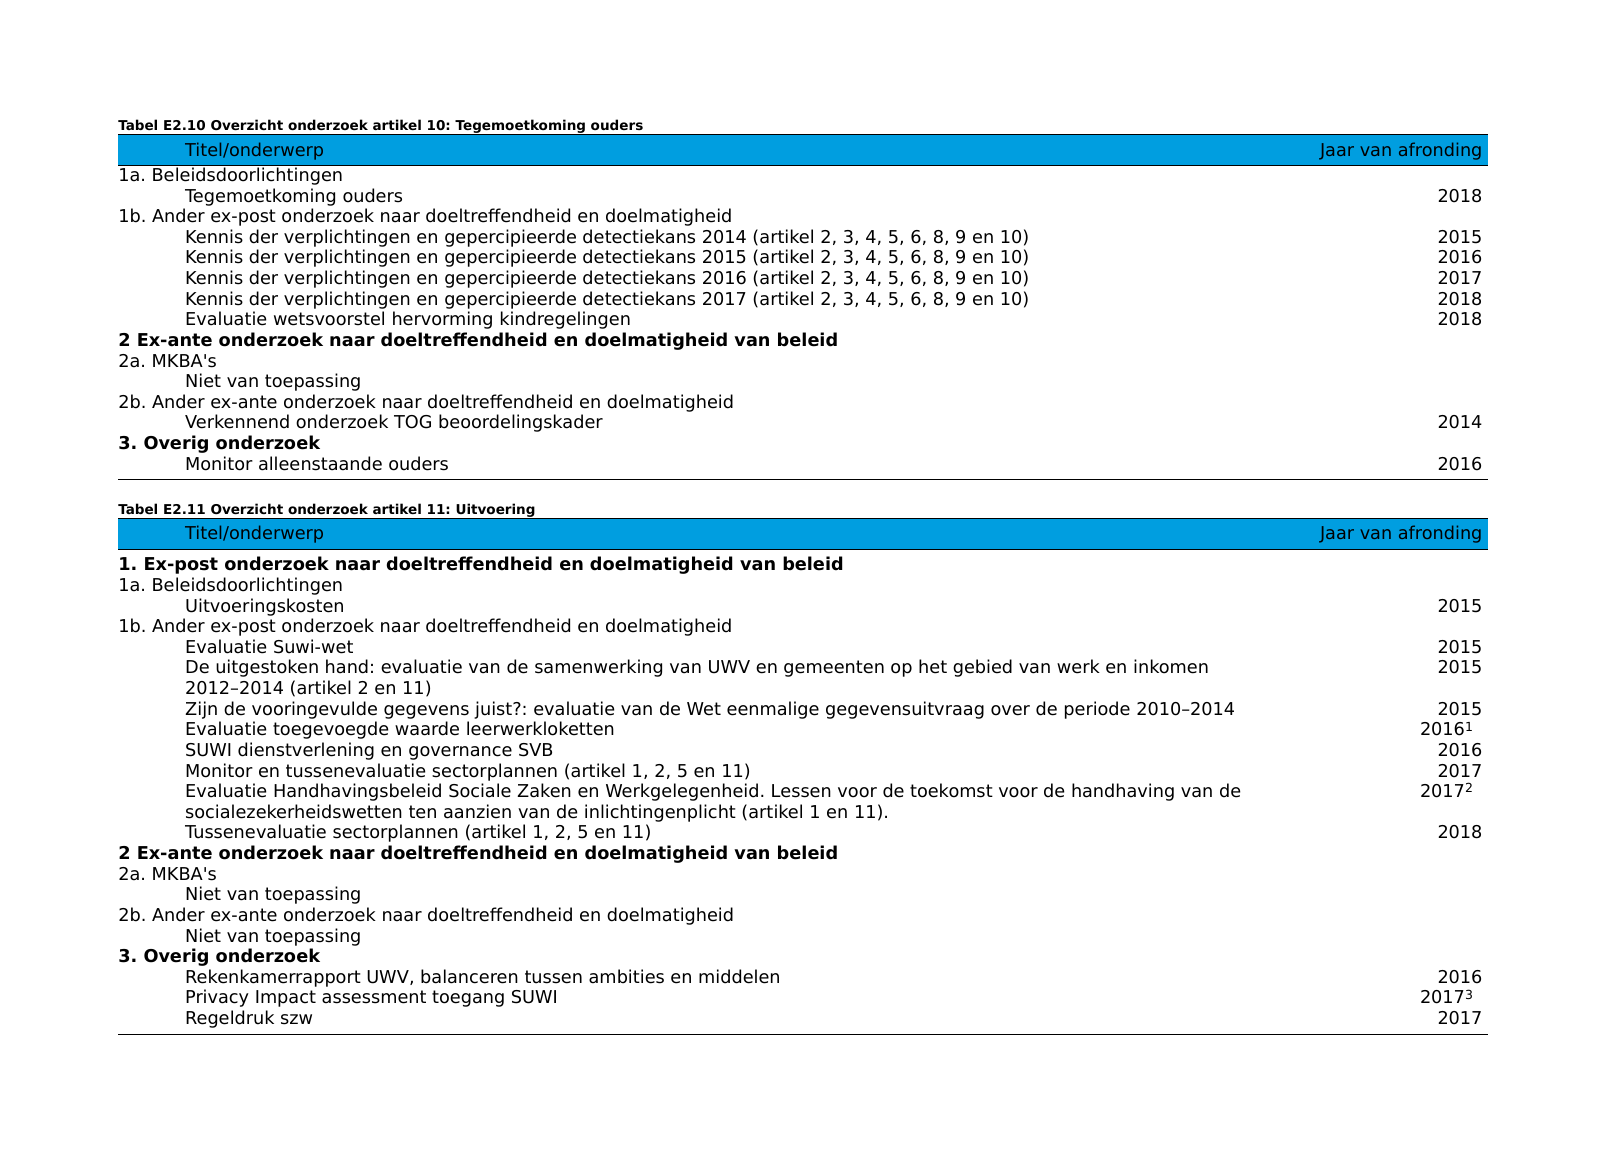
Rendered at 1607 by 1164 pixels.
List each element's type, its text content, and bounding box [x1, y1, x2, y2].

table_cell 2016 [1269, 740, 1488, 761]
table_cell 2b. Ander ex-ante onderzoek naar doeltreffendheid en doelmatigheid [118, 392, 1488, 412]
table_header Tabel E2.11 Overzicht onderzoek artikel 11: Uitvoering [118, 502, 1488, 518]
table_cell [118, 988, 179, 1008]
table_cell Zijn de vooringevulde gegevens juist?: evaluatie van de Wet eenmalige gegevensuitvraag over de periode 2010–2014 [179, 699, 1269, 719]
table_cell 2015 [1269, 658, 1488, 699]
table_cell 2018 [1269, 186, 1488, 206]
table_cell Regeldruk szw [179, 1008, 1269, 1033]
table_cell [118, 519, 179, 549]
table_cell [118, 227, 179, 247]
table_cell [118, 740, 179, 761]
table_cell 2017 [1269, 1008, 1488, 1033]
table_cell 1b. Ander ex-post onderzoek naar doeltreffendheid en doelmatigheid [118, 616, 1488, 637]
table_cell Uitvoeringskosten [179, 596, 1269, 616]
table_cell De uitgestoken hand: evaluatie van de samenwerking van UWV en gemeenten op het gebied van werk en inkomen 2012–2014 (artikel 2 en 11) [179, 658, 1269, 699]
table_cell [118, 413, 179, 433]
table_cell Monitor alleenstaande ouders [179, 454, 1269, 479]
table_cell [118, 761, 179, 781]
table_cell 2016 [1269, 454, 1488, 479]
table_cell 2015 [1269, 227, 1488, 247]
table_cell 2016 [1269, 248, 1488, 268]
table_cell Monitor en tussenevaluatie sectorplannen (artikel 1, 2, 5 en 11) [179, 761, 1269, 781]
table_cell Niet van toepassing [179, 884, 1269, 905]
table_header Tabel E2.10 Overzicht onderzoek artikel 10: Tegemoetkoming ouders [118, 118, 1488, 134]
table_cell [118, 658, 179, 699]
table_cell Evaluatie toegevoegde waarde leerwerkloketten [179, 719, 1269, 740]
table_cell Niet van toepassing [179, 371, 1269, 392]
table_cell [118, 596, 179, 616]
table_cell 2a. MKBA's [118, 351, 1488, 371]
table_cell 1a. Beleidsdoorlichtingen [118, 166, 1488, 186]
table_cell [118, 454, 179, 479]
table_cell [118, 309, 179, 330]
table_cell Verkennend onderzoek TOG beoordelingskader [179, 413, 1269, 433]
table_cell Jaar van afronding [1269, 135, 1488, 165]
table_cell [118, 967, 179, 987]
table_cell Niet van toepassing [179, 926, 1269, 946]
table_cell 3. Overig onderzoek [118, 946, 1488, 967]
table_cell Evaluatie Handhavingsbeleid Sociale Zaken en Werkgelegenheid. Lessen voor de toekomst voor de handhaving van de socialezekerheidswetten ten aanzien van de inlichtingenplicht (artikel 1 en 11). [179, 781, 1269, 822]
table_cell Rekenkamerrapport UWV, balanceren tussen ambities en middelen [179, 967, 1269, 987]
table_cell Jaar van afronding [1269, 519, 1488, 549]
table_cell 2b. Ander ex-ante onderzoek naar doeltreffendheid en doelmatigheid [118, 905, 1488, 926]
table_cell [118, 248, 179, 268]
table_cell 2 Ex-ante onderzoek naar doeltreffendheid en doelmatigheid van beleid [118, 330, 1488, 351]
table_cell 2016 [1269, 967, 1488, 987]
table_cell Kennis der verplichtingen en gepercipieerde detectiekans 2015 (artikel 2, 3, 4, 5, 6, 8, 9 en 10) [179, 248, 1269, 268]
table_cell 2015 [1269, 596, 1488, 616]
table_cell Tegemoetkoming ouders [179, 186, 1269, 206]
table_cell [118, 637, 179, 657]
table_cell 2017 [1269, 268, 1488, 289]
table_cell [118, 823, 179, 843]
table_cell Tussenevaluatie sectorplannen (artikel 1, 2, 5 en 11) [179, 823, 1269, 843]
table_cell [118, 1008, 179, 1033]
table_cell 20173 [1269, 988, 1488, 1008]
table_cell 2 Ex-ante onderzoek naar doeltreffendheid en doelmatigheid van beleid [118, 843, 1488, 864]
table_cell 2015 [1269, 637, 1488, 657]
table_cell 3. Overig onderzoek [118, 433, 1488, 454]
table_cell [118, 135, 179, 165]
table_cell [118, 699, 179, 719]
table_cell [1269, 371, 1488, 392]
table_cell [118, 186, 179, 206]
table_cell 2a. MKBA's [118, 864, 1488, 884]
table_cell 2017 [1269, 761, 1488, 781]
table_cell 2015 [1269, 699, 1488, 719]
table_cell [118, 781, 179, 822]
table_cell 2014 [1269, 413, 1488, 433]
table_cell [118, 289, 179, 309]
table_cell 2018 [1269, 823, 1488, 843]
table_cell SUWI dienstverlening en governance SVB [179, 740, 1269, 761]
table_cell 2018 [1269, 309, 1488, 330]
table_cell 20161 [1269, 719, 1488, 740]
table_cell Evaluatie wetsvoorstel hervorming kindregelingen [179, 309, 1269, 330]
table_cell [118, 371, 179, 392]
table_cell Kennis der verplichtingen en gepercipieerde detectiekans 2014 (artikel 2, 3, 4, 5, 6, 8, 9 en 10) [179, 227, 1269, 247]
table_cell 1a. Beleidsdoorlichtingen [118, 575, 1488, 596]
table_cell 2018 [1269, 289, 1488, 309]
table_cell [118, 884, 179, 905]
table_cell 1b. Ander ex-post onderzoek naar doeltreffendheid en doelmatigheid [118, 206, 1488, 227]
table_cell 20172 [1269, 781, 1488, 822]
table_cell Kennis der verplichtingen en gepercipieerde detectiekans 2016 (artikel 2, 3, 4, 5, 6, 8, 9 en 10) [179, 268, 1269, 289]
table_cell [118, 719, 179, 740]
table_cell Titel/onderwerp [179, 135, 1269, 165]
table_cell [1269, 926, 1488, 946]
table_cell [1269, 884, 1488, 905]
table_cell [118, 268, 179, 289]
table_cell Evaluatie Suwi-wet [179, 637, 1269, 657]
table_cell Titel/onderwerp [179, 519, 1269, 549]
table_cell Kennis der verplichtingen en gepercipieerde detectiekans 2017 (artikel 2, 3, 4, 5, 6, 8, 9 en 10) [179, 289, 1269, 309]
table_cell 1. Ex-post onderzoek naar doeltreffendheid en doelmatigheid van beleid [118, 550, 1488, 575]
table_cell Privacy Impact assessment toegang SUWI [179, 988, 1269, 1008]
table_cell [118, 926, 179, 946]
